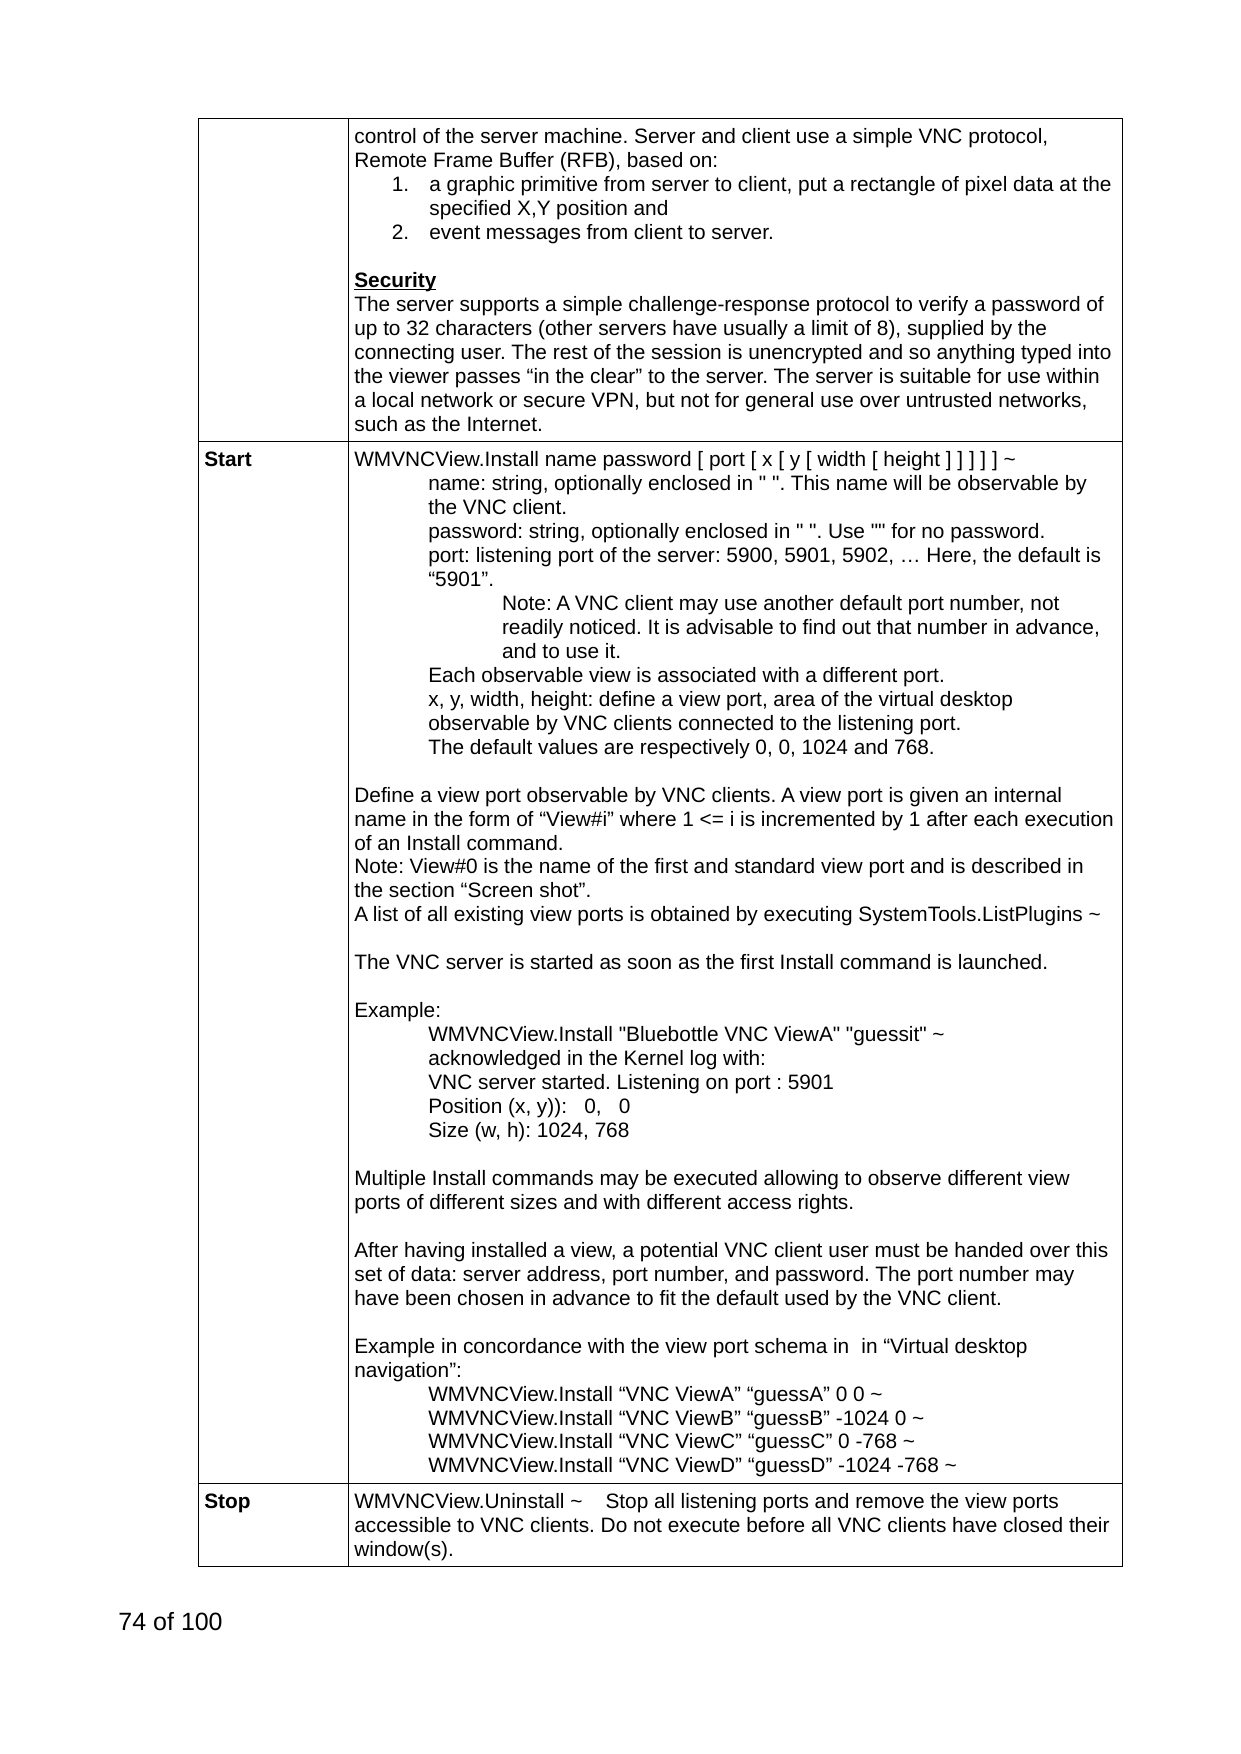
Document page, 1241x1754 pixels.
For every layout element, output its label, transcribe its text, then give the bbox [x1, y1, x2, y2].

table_header control of the server machine. Server and client use a simple VNC protocol, Remote Frame Buffer (RFB), based on: a graphic primitive from server to client, put a rectangle of pixel data at the specified X,Y position and event messages from client to server. Security The server supports a simple challenge-response protocol to verify a password of up to 32 characters (other servers have usually a limit of 8), supplied by the connecting user. The rest of the session is unencrypted and so anything typed into the viewer passes “in the clear” to the server. The server is suitable for use within a local network or secure VPN, but not for general use over untrusted networks, such as the Internet. [349, 119, 1122, 441]
table_header [199, 119, 348, 441]
table_cell WMVNCView.Install name password [ port [ x [ y [ width [ height ] ] ] ] ] ~ name: string, optionally enclosed in " ". This name will be observable by the VNC client. password: string, optionally enclosed in " ". Use "" for no password. port: listening port of the server: 5900, 5901, 5902, … Here, the default is “5901”. Note: A VNC client may use another default port number, not readily noticed. It is advisable to find out that number in advance, and to use it. Each observable view is associated with a different port. x, y, width, height: define a view port, area of the virtual desktop observable by VNC clients connected to the listening port. The default values are respectively 0, 0, 1024 and 768. Define a view port observable by VNC clients. A view port is given an internal name in the form of “View#i” where 1 <= i is incremented by 1 after each execution of an Install command. Note: View#0 is the name of the first and standard view port and is described in the section “Screen shot”. A list of all existing view ports is obtained by executing SystemTools.ListPlugins ~ The VNC server is started as soon as the first Install command is launched. Example: WMVNCView.Install "Bluebottle VNC ViewA" "guessit" ~ acknowledged in the Kernel log with: VNC server started. Listening on port : 5901 Position (x, y)): 0, 0 Size (w, h): 1024, 768 Multiple Install commands may be executed allowing to observe different view ports of different sizes and with different access rights. After having installed a view, a potential VNC client user must be handed over this set of data: server address, port number, and password. The port number may have been chosen in advance to fit the default used by the VNC client. Example in concordance with the view port schema in in “Virtual desktop navigation”: WMVNCView.Install “VNC ViewA” “guessA” 0 0 ~ WMVNCView.Install “VNC ViewB” “guessB” -1024 0 ~ WMVNCView.Install “VNC ViewC” “guessC” 0 -768 ~ WMVNCView.Install “VNC ViewD” “guessD” -1024 -768 ~ [349, 442, 1122, 1483]
table_cell Stop [199, 1484, 348, 1566]
table_cell WMVNCView.Uninstall ~ Stop all listening ports and remove the view ports accessible to VNC clients. Do not execute before all VNC clients have closed their window(s). [349, 1484, 1122, 1566]
table_cell Start [199, 442, 348, 1483]
